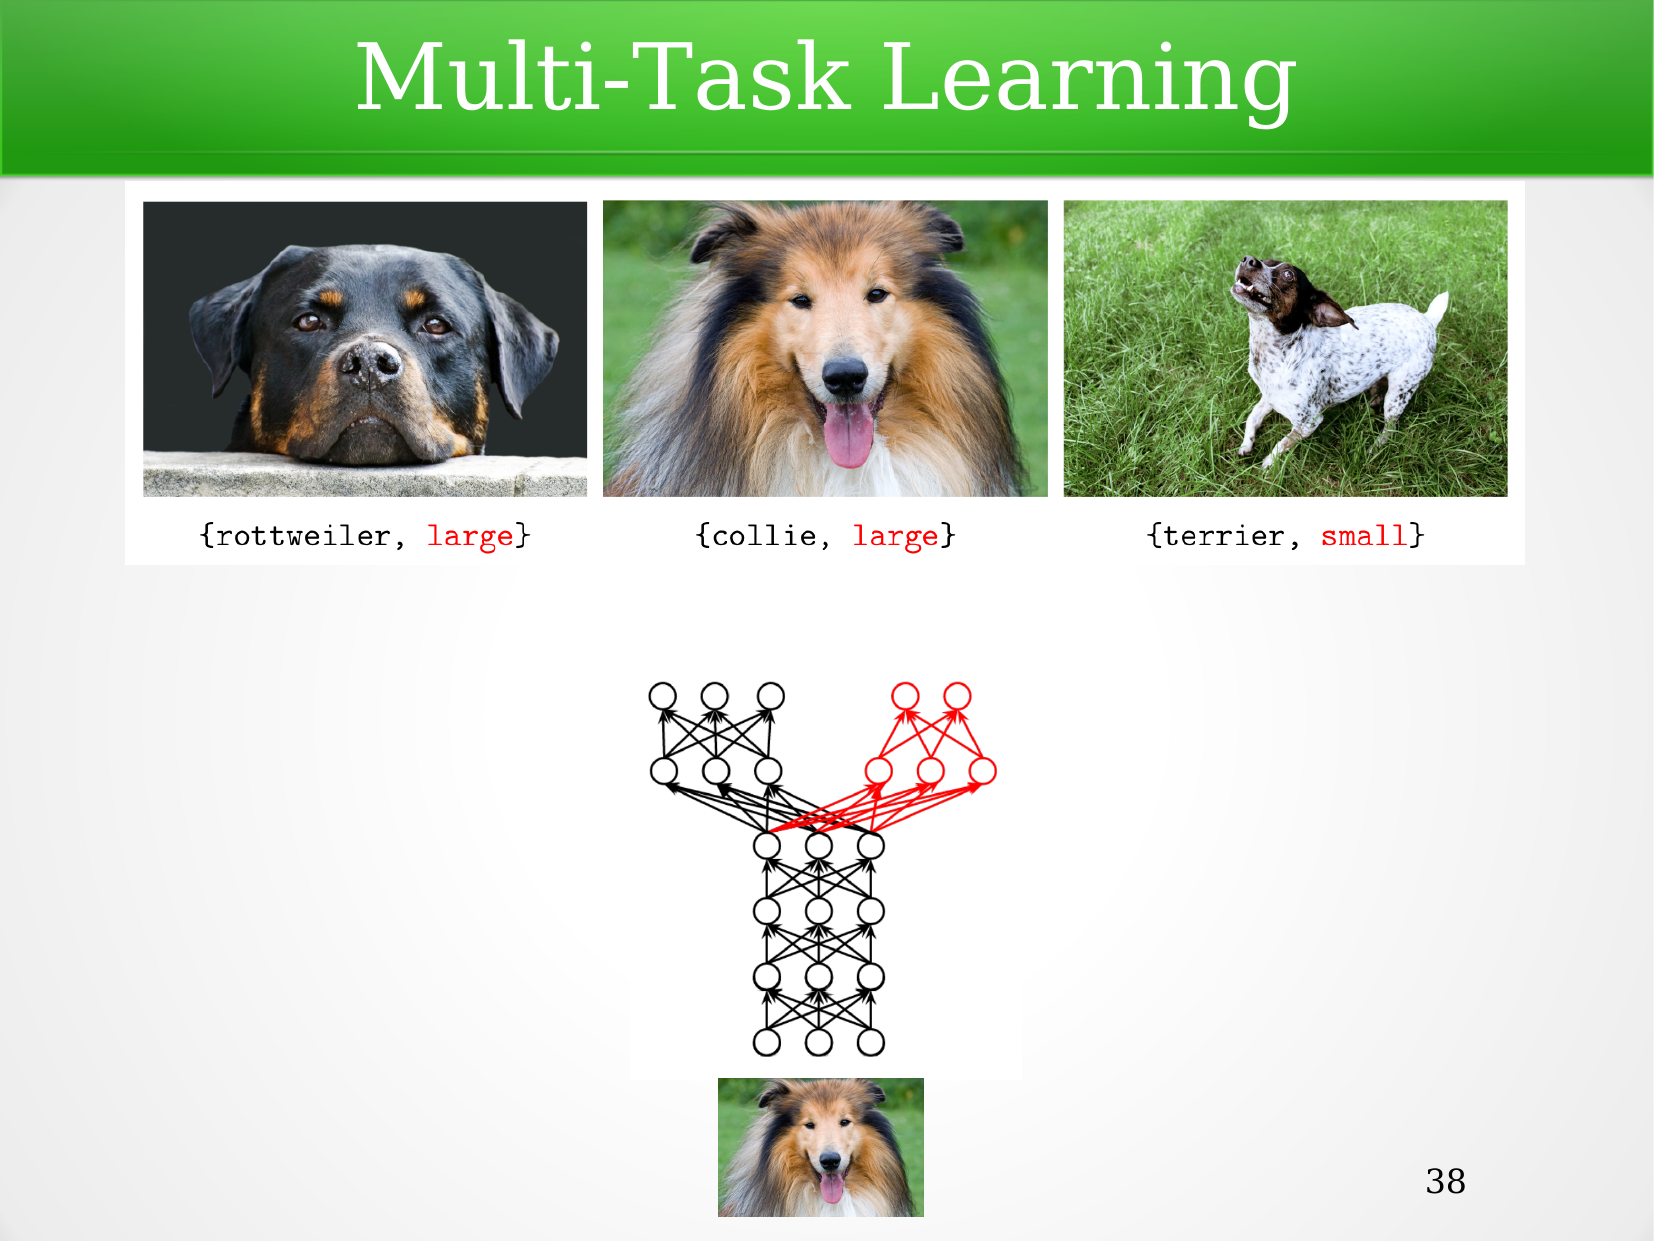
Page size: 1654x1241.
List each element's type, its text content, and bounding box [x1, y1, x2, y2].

picture [0, 0, 1654, 1241]
title Multi-Task Learning [82, 11, 1571, 154]
